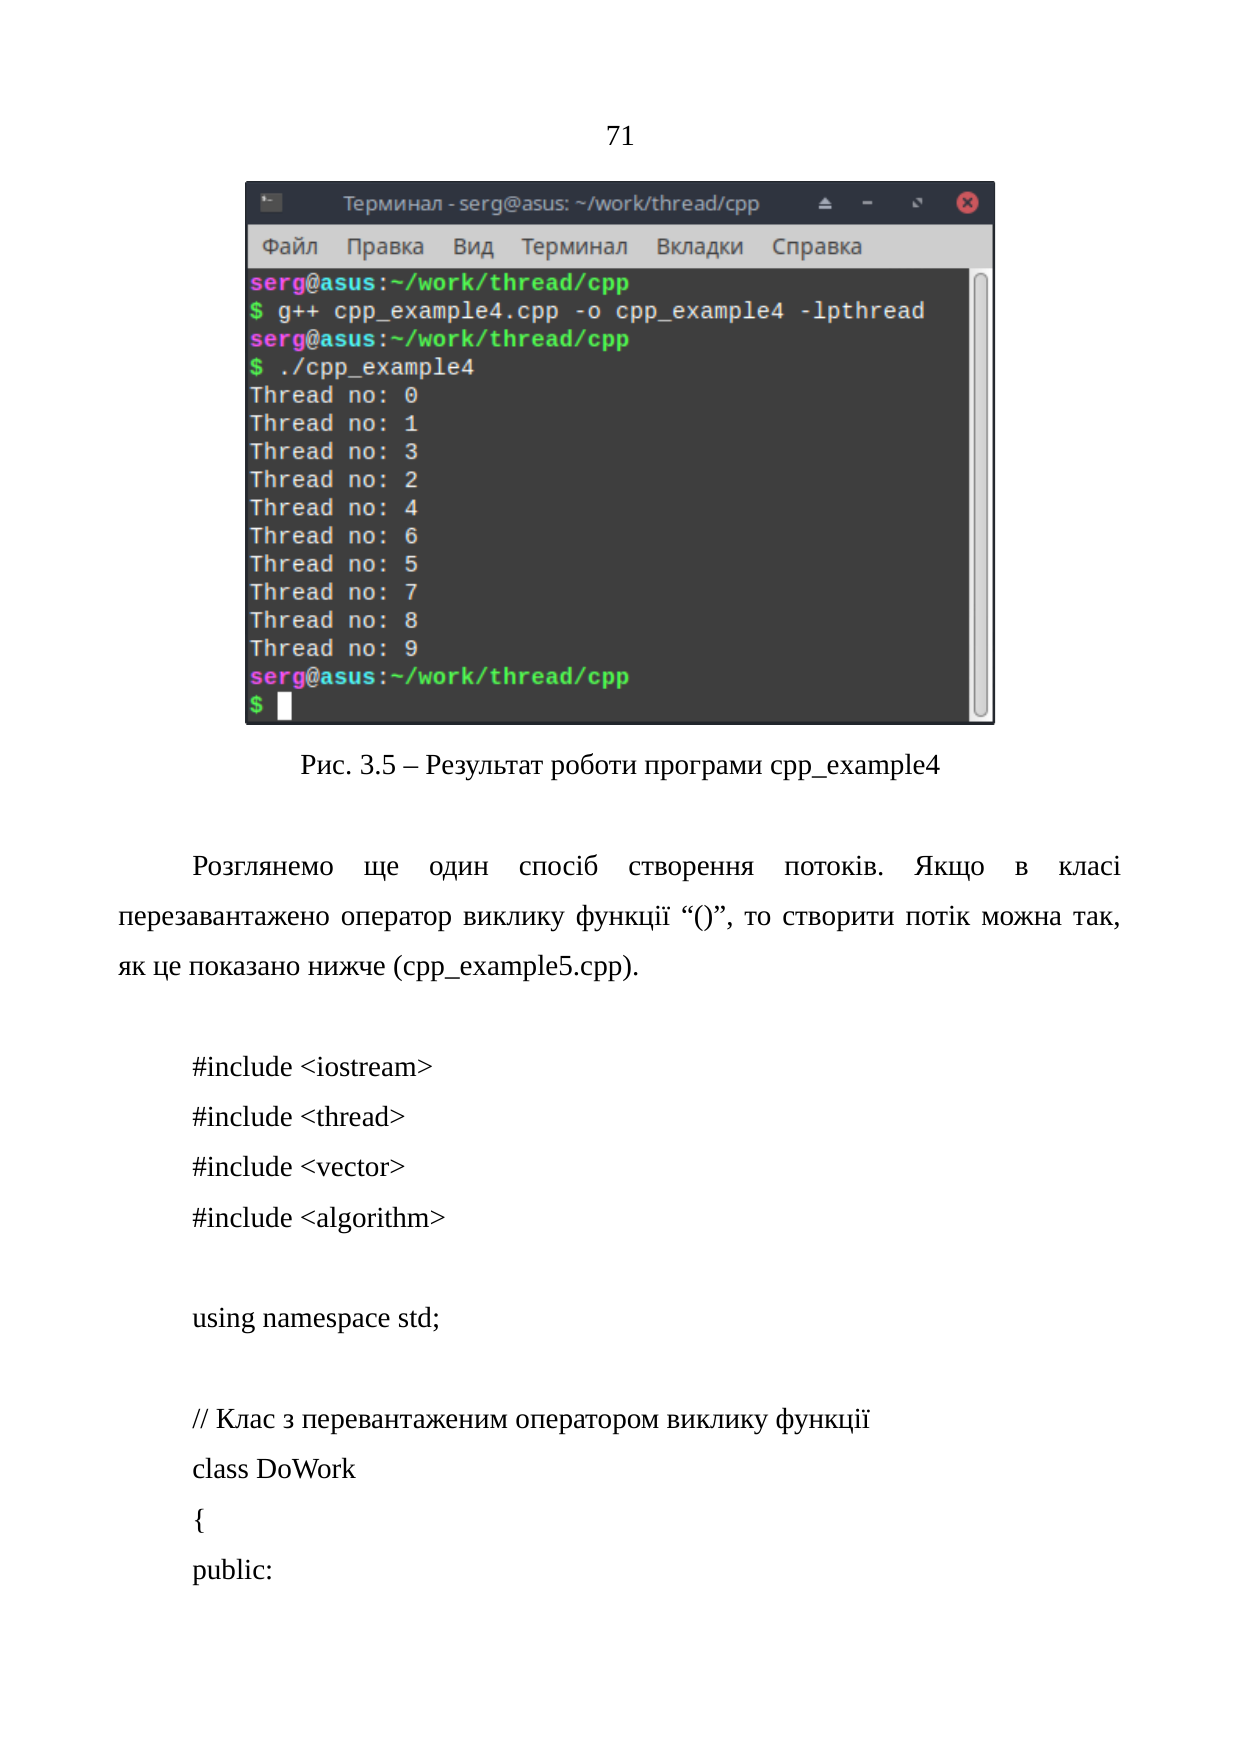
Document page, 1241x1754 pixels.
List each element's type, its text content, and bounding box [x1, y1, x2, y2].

picture [245, 181, 995, 725]
text // Клас з перевантаженим оператором виклику функції [118, 1401, 1122, 1435]
text { [118, 1502, 1122, 1535]
text #include <algorithm> [118, 1200, 1122, 1233]
text public: [118, 1552, 1122, 1586]
text #include <vector> [118, 1149, 1122, 1183]
text class DoWork [118, 1451, 1122, 1485]
text Рис. 3.5 – Результат роботи програми cpp_example4 [245, 725, 995, 781]
text #include <iostream> [118, 1049, 1122, 1082]
text using namespace std; [118, 1301, 1122, 1334]
text #include <thread> [118, 1099, 1122, 1133]
text Розглянемо ще один спосіб створення потоків. Якщо в класі перезавантажено оператор виклику функції “()”, то створити потік можна так, як це показано нижче (cpp_example5.cpp). [118, 848, 1122, 982]
